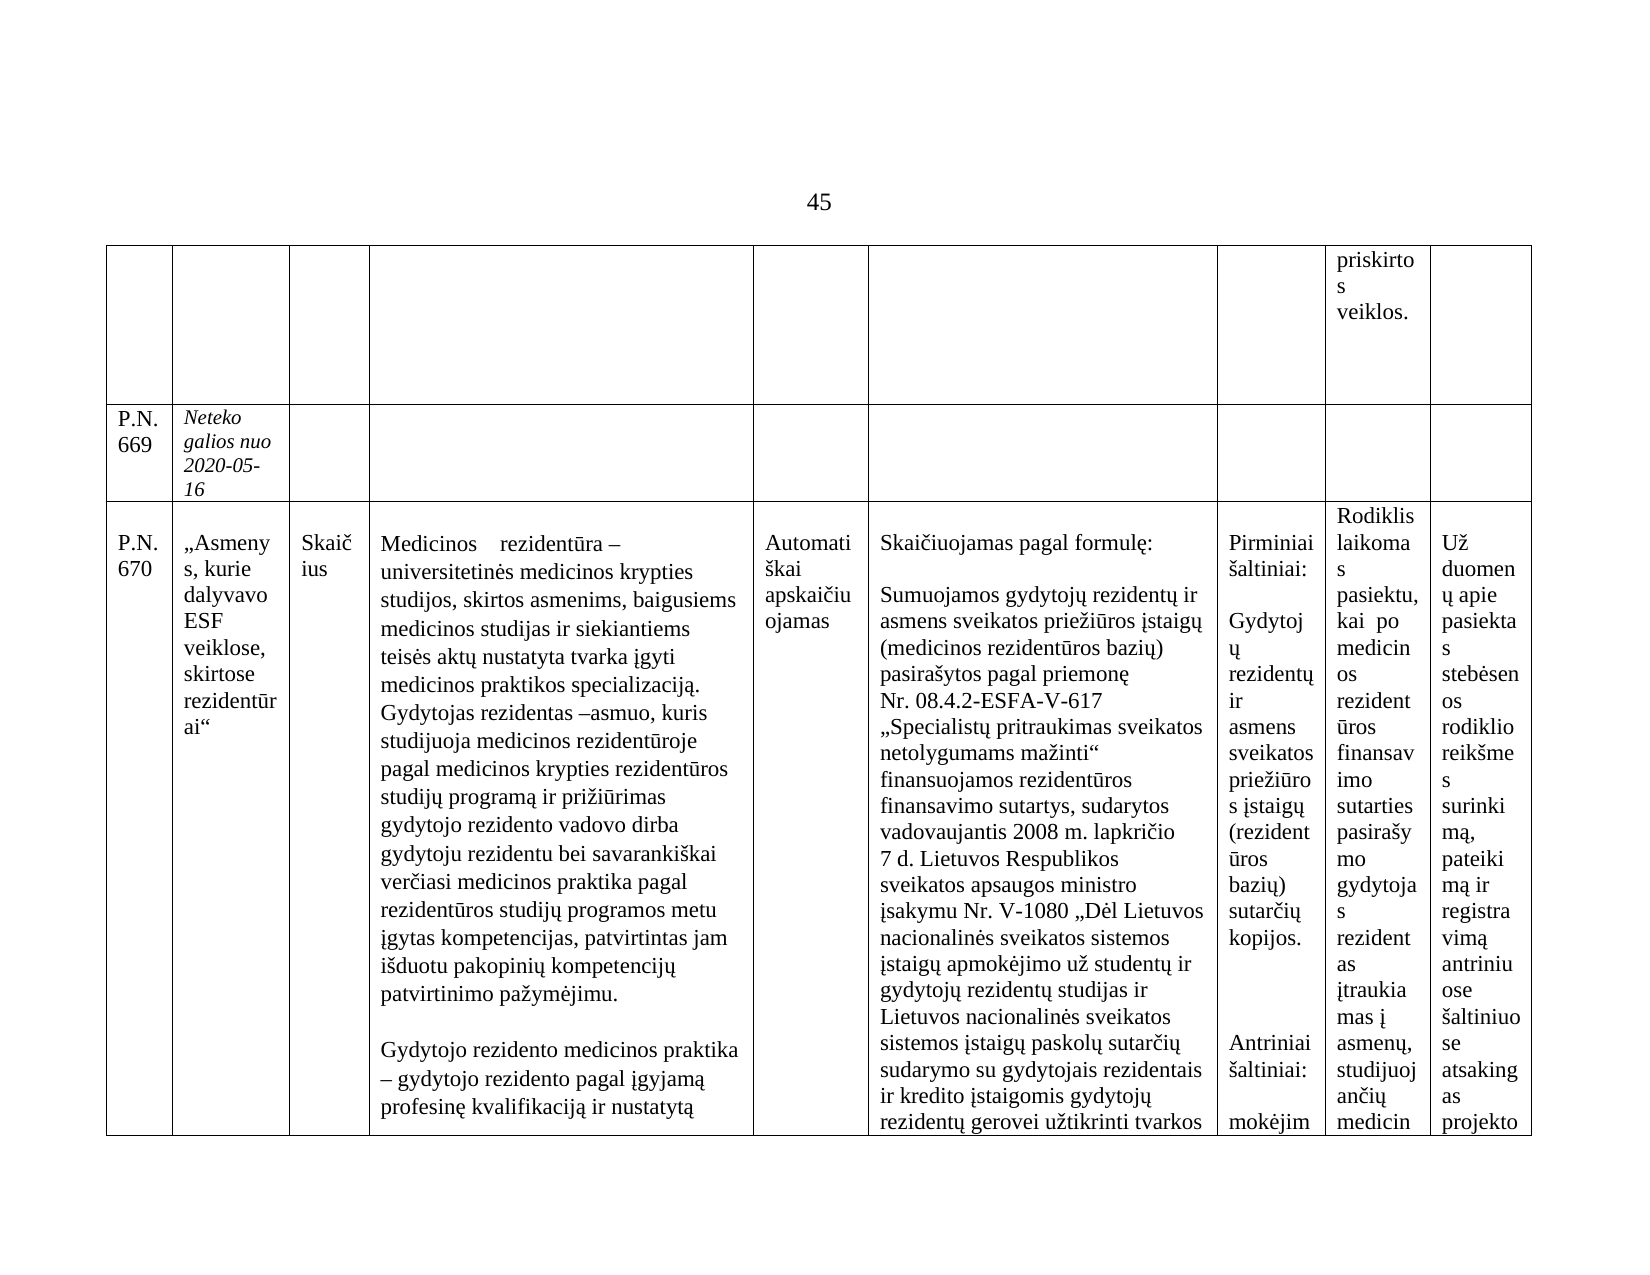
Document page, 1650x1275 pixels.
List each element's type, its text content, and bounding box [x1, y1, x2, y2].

table_cell Skaičius [290, 502, 369, 1135]
table_cell [1218, 246, 1325, 404]
table_cell [754, 246, 868, 404]
table_cell priskirtos veiklos. [1326, 246, 1430, 404]
table_cell P.N.669 [107, 405, 172, 501]
table_cell Medicinos rezidentūra –universitetinės medicinos krypties studijos, skirtos asmenims, baigusiems medicinos studijas ir siekiantiems teisės aktų nustatyta tvarka įgyti medicinos praktikos specializaciją. Gydytojas rezidentas –asmuo, kuris studijuoja medicinos rezidentūroje pagal medicinos krypties rezidentūros studijų programą ir prižiūrimas gydytojo rezidento vadovo dirba gydytoju rezidentu bei savarankiškai verčiasi medicinos praktika pagal rezidentūros studijų programos metu įgytas kompetencijas, patvirtintas jam išduotu pakopinių kompetencijų patvirtinimo pažymėjimu. Gydytojo rezidento medicinos praktika – gydytojo rezidento pagal įgyjamą profesinę kvalifikaciją ir nustatytą [370, 502, 753, 1135]
table_cell [370, 405, 753, 501]
table_cell Rodiklis laikomas pasiektu, kai po medicinos rezidentūros finansavimo sutarties pasirašymo gydytojas rezidentas įtraukiamas į asmenų, studijuojančių medicin [1326, 502, 1430, 1135]
table_cell [107, 246, 172, 404]
table_cell Skaičiuojamas pagal formulę: Sumuojamos gydytojų rezidentų ir asmens sveikatos priežiūros įstaigų (medicinos rezidentūros bazių) pasirašytos pagal priemonę Nr. 08.4.2-ESFA-V-617 „Specialistų pritraukimas sveikatos netolygumams mažinti“ finansuojamos rezidentūros finansavimo sutartys, sudarytos vadovaujantis 2008 m. lapkričio 7 d. Lietuvos Respublikos sveikatos apsaugos ministro įsakymu Nr. V-1080 „Dėl Lietuvos nacionalinės sveikatos sistemos įstaigų apmokėjimo už studentų ir gydytojų rezidentų studijas ir Lietuvos nacionalinės sveikatos sistemos įstaigų paskolų sutarčių sudarymo su gydytojais rezidentais ir kredito įstaigomis gydytojų rezidentų gerovei užtikrinti tvarkos [869, 502, 1217, 1135]
table_cell [869, 405, 1217, 501]
table_cell [1218, 405, 1325, 501]
table_cell [1326, 405, 1430, 501]
table_cell [370, 246, 753, 404]
table_cell Automatiškai apskaičiuojamas [754, 502, 868, 1135]
table_cell [754, 405, 868, 501]
table_cell Pirminiai šaltiniai: Gydytojų rezidentų ir asmens sveikatos priežiūros įstaigų (rezidentūros bazių) sutarčių kopijos. Antriniai šaltiniai: mokėjim [1218, 502, 1325, 1135]
table_cell „Asmenys, kurie dalyvavo ESF veiklose, skirtose rezidentūrai“ [173, 502, 289, 1135]
table_cell [1431, 246, 1531, 404]
table_cell Už duomenų apie pasiektas stebėsenos rodiklio reikšmes surinkimą, pateikimą ir registravimą antriniuose šaltiniuose atsakingas projekto [1431, 502, 1531, 1135]
table_cell Neteko galios nuo 2020-05-16 [173, 405, 289, 501]
table_cell [869, 246, 1217, 404]
table_cell [173, 246, 289, 404]
table_cell [290, 405, 369, 501]
table_cell P.N.670 [107, 502, 172, 1135]
table_cell [290, 246, 369, 404]
table_cell [1431, 405, 1531, 501]
